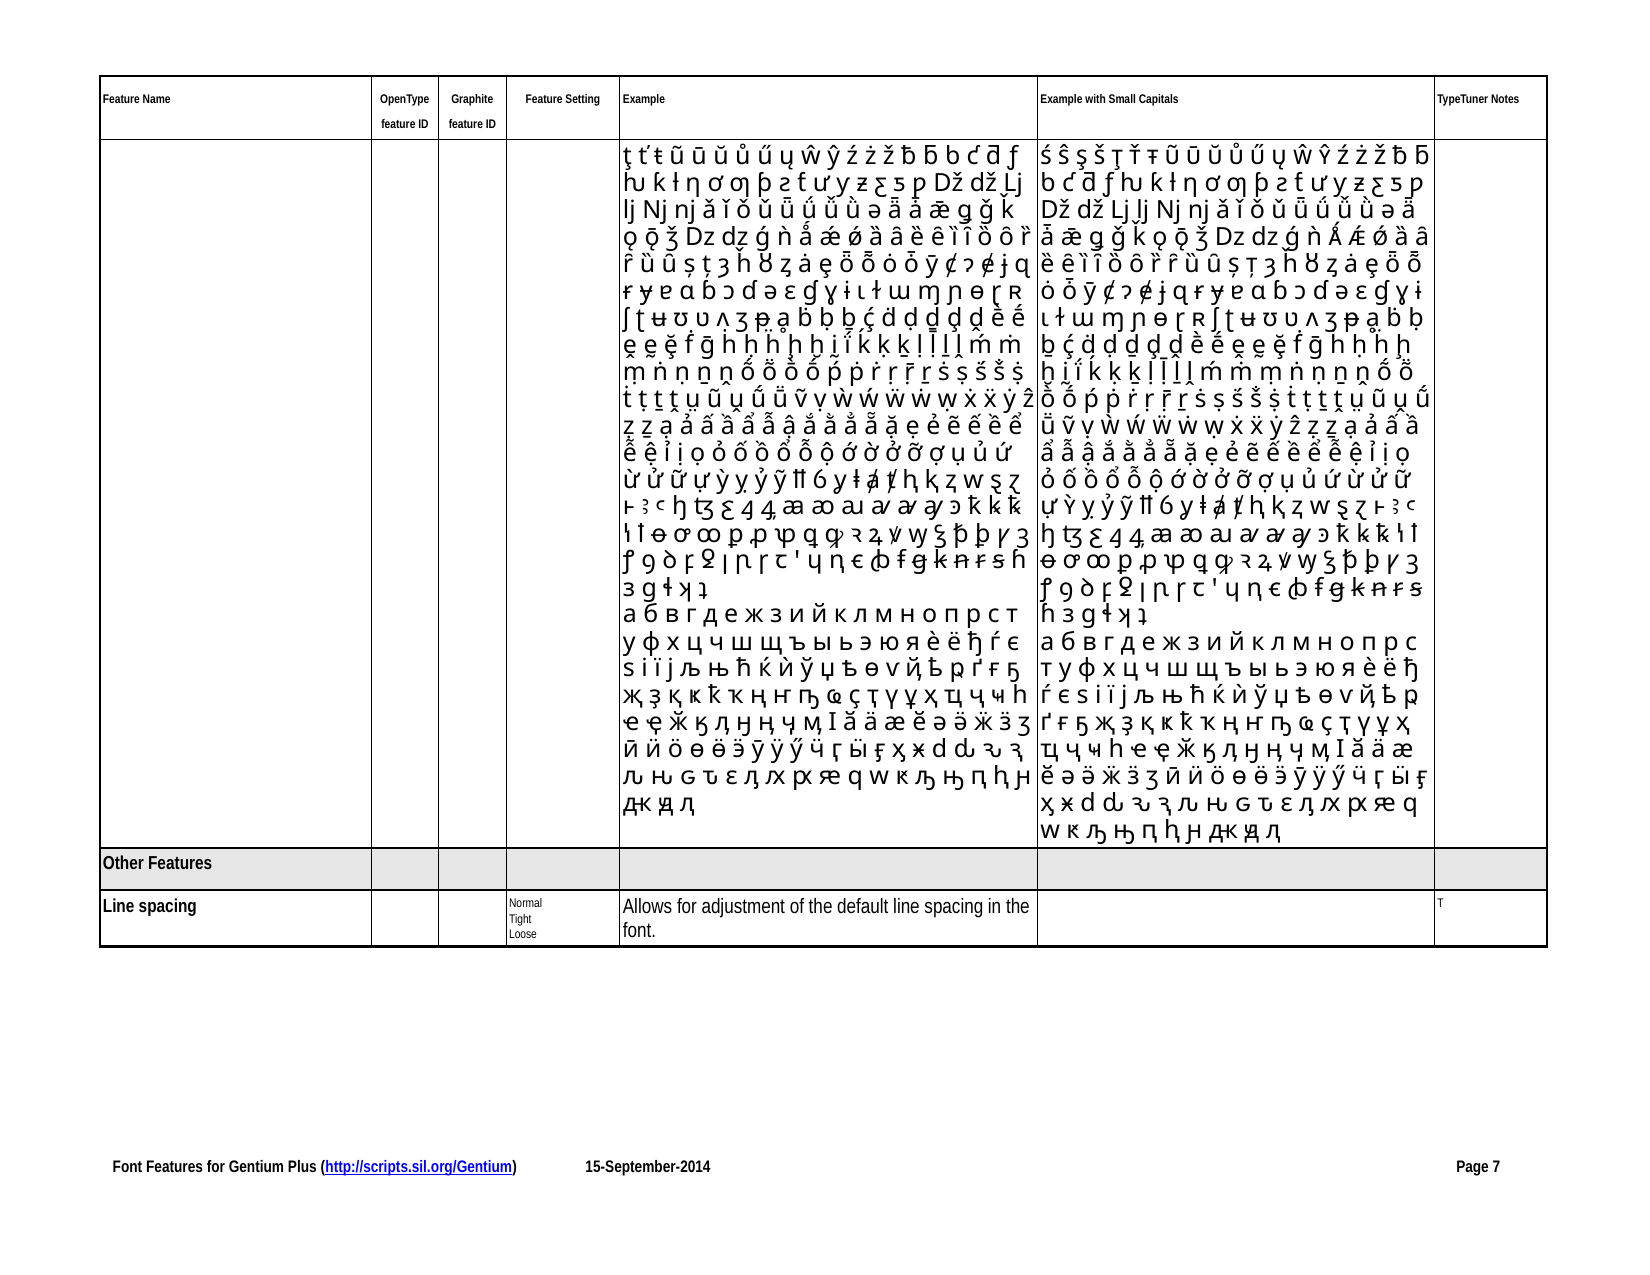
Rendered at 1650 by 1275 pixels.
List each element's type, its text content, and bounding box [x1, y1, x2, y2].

table_cell [507, 849, 619, 889]
table_cell [1038, 891, 1434, 945]
table_cell [507, 140, 619, 847]
table_cell [439, 140, 506, 847]
table_header Example [620, 77, 1037, 139]
table_cell [1435, 140, 1546, 847]
table_cell T [1435, 891, 1546, 945]
table_header Graphite feature ID [439, 77, 506, 139]
table_cell ţ ť ŧ ũ ū ŭ ů ű ų ŵ ŷ ź ż ž ƀ ƃ ƅ ƈ ƌ ƒ ƕ ƙ ƚ ƞ ơ ƣ ƥ ƨ ƭ ư ƴ ƶ ƹ ƽ ƿ ǅ ǆ ǈ ǉ ǋ ǌ ǎ ǐ ǒ ǔ ǖ ǘ ǚ ǜ ǝ ǟ ǡ ǣ ǥ ǧ ǩ ǫ ǭ ǯ ǲ ǳ ǵ ǹ ǻ ǽ ǿ ȁ ȃ ȅ ȇ ȉ ȋ ȍ ȏ ȑ ȓ ȕ ȗ ș ț ȝ ȟ ȣ ȥ ȧ ȩ ȫ ȭ ȯ ȱ ȳ ȼ ɂ ɇ ɉ ɋ ɍ ɏ ɐ ɑ ɓ ɔ ɗ ə ɛ ɠ ɣ ɨ ɩ ɫ ɯ ɱ ɲ ɵ ɽ ʀ ʃ ʈ ʉ ʊ ʋ ʌ ʒ ᵽ ḁ ḃ ḅ ḇ ḉ ḋ ḍ ḏ ḑ ḓ ḕ ḗ ḙ ḛ ḝ ḟ ḡ ḣ ḥ ḧ ḩ ḫ ḭ ḯ ḱ ḳ ḵ ḷ ḹ ḻ ḽ ḿ ṁ ṃ ṅ ṇ ṉ ṋ ṍ ṏ ṑ ṓ ṕ ṗ ṙ ṛ ṝ ṟ ṡ ṣ ṥ ṧ ṩ ṫ ṭ ṯ ṱ ṳ ṵ ṷ ṹ ṻ ṽ ṿ ẁ ẃ ẅ ẇ ẉ ẋ ẍ ẏ ẑ ẓ ẕ ạ ả ấ ầ ẩ ẫ ậ ắ ằ ẳ ẵ ặ ẹ ẻ ẽ ế ề ể ễ ệ ỉ ị ọ ỏ ố ồ ổ ỗ ộ ớ ờ ở ỡ ợ ụ ủ ứ ừ ử ữ ự ỳ ỵ ỷ ỹ ỻ ỽ ỿ ⱡ ⱥ ⱦ ⱨ ⱪ ⱬ ⱳ ȿ ɀ ⱶ ꜣ ꜥ ꜧ ꜩ ꜫ ꜭ ꜯ ꜳ ꜵ ꜷ ꜹ ꜻ ꜽ ꜿ ꝁ ꝃ ꝅ ꝇ ꝉ ꝋ ꝍ ꝏ ꝑ ꝓ ꝕ ꝗ ꝙ ꝛ ꝝ ꝟ ꝡ ꝣ ꝥ ꝧ ꝩ ꝫ ꝭ ꝯ ꝺ ꝼ ꝿ ꞁ ꞃ ꞅ ꞇ ꞌ ɥ ꞑ ꞓ ꞗ ꞙ ꞡ ꞣ ꞥ ꞧ ꞩ ɦ ɜ ɡ ɬ ʞ ʇ а б в г д е ж з и й к л м н о п р с т у ф х ц ч ш щ ъ ы ь э ю я ѐ ё ђ ѓ є ѕ і ї ј љ њ ћ ќ ѝ ў џ ѣ ѳ ѵ ҋ ҍ ҏ ґ ғ ҕ җ ҙ қ ҝ ҟ ҡ ң ҥ ҧ ҩ ҫ ҭ ү ұ ҳ ҵ ҷ ҹ һ ҽ ҿ ӂ ӄ ӆ ӈ ӊ ӌ ӎ ӏ ӑ ӓ ӕ ӗ ә ӛ ӝ ӟ ӡ ӣ ӥ ӧ ө ӫ ӭ ӯ ӱ ӳ ӵ ӷ ӹ ӻ ӽ ӿ ԁ ԃ ԅ ԇ ԉ ԋ ԍ ԏ ԑ ԓ ԕ ԗ ԙ ԛ ԝ ԟ ԡ ԣ ԥ ԧ ԩ ԫ ԭ ԯ [620, 140, 1037, 847]
table_cell Line spacing [101, 891, 371, 945]
table_cell [439, 849, 506, 889]
table_cell [620, 849, 1037, 889]
table_header Feature Name [101, 77, 371, 139]
table_header Feature Setting [507, 77, 619, 139]
table_cell Allows for adjustment of the default line spacing in the font. [620, 891, 1037, 945]
table_cell [1038, 849, 1434, 889]
table_cell Normal Tight Loose [507, 891, 619, 945]
table_cell [101, 140, 371, 847]
table_cell ś ŝ ş š ţ ť ŧ ũ ū ŭ ů ű ų ŵ ŷ ź ż ž ƀ ƃ ƅ ƈ ƌ ƒ ƕ ƙ ƚ ƞ ơ ƣ ƥ ƨ ƭ ư ƴ ƶ ƹ ƽ ƿ ǅ ǆ ǈ ǉ ǋ ǌ ǎ ǐ ǒ ǔ ǖ ǘ ǚ ǜ ǝ ǟ ǡ ǣ ǥ ǧ ǩ ǫ ǭ ǯ ǲ ǳ ǵ ǹ ǻ ǽ ǿ ȁ ȃ ȅ ȇ ȉ ȋ ȍ ȏ ȑ ȓ ȕ ȗ ș ț ȝ ȟ ȣ ȥ ȧ ȩ ȫ ȭ ȯ ȱ ȳ ȼ ɂ ɇ ɉ ɋ ɍ ɏ ɐ ɑ ɓ ɔ ɗ ə ɛ ɠ ɣ ɨ ɩ ɫ ɯ ɱ ɲ ɵ ɽ ʀ ʃ ʈ ʉ ʊ ʋ ʌ ʒ ᵽ ḁ ḃ ḅ ḇ ḉ ḋ ḍ ḏ ḑ ḓ ḕ ḗ ḙ ḛ ḝ ḟ ḡ ḣ ḥ ḧ ḩ ḫ ḭ ḯ ḱ ḳ ḵ ḷ ḹ ḻ ḽ ḿ ṁ ṃ ṅ ṇ ṉ ṋ ṍ ṏ ṑ ṓ ṕ ṗ ṙ ṛ ṝ ṟ ṡ ṣ ṥ ṧ ṩ ṫ ṭ ṯ ṱ ṳ ṵ ṷ ṹ ṻ ṽ ṿ ẁ ẃ ẅ ẇ ẉ ẋ ẍ ẏ ẑ ẓ ẕ ạ ả ấ ầ ẩ ẫ ậ ắ ằ ẳ ẵ ặ ẹ ẻ ẽ ế ề ể ễ ệ ỉ ị ọ ỏ ố ồ ổ ỗ ộ ớ ờ ở ỡ ợ ụ ủ ứ ừ ử ữ ự ỳ ỵ ỷ ỹ ỻ ỽ ỿ ⱡ ⱥ ⱦ ⱨ ⱪ ⱬ ⱳ ȿ ɀ ⱶ ꜣ ꜥ ꜧ ꜩ ꜫ ꜭ ꜯ ꜳ ꜵ ꜷ ꜹ ꜻ ꜽ ꜿ ꝁ ꝃ ꝅ ꝇ ꝉ ꝋ ꝍ ꝏ ꝑ ꝓ ꝕ ꝗ ꝙ ꝛ ꝝ ꝟ ꝡ ꝣ ꝥ ꝧ ꝩ ꝫ ꝭ ꝯ ꝺ ꝼ ꝿ ꞁ ꞃ ꞅ ꞇ ꞌ ɥ ꞑ ꞓ ꞗ ꞙ ꞡ ꞣ ꞥ ꞧ ꞩ ɦ ɜ ɡ ɬ ʞ ʇ а б в г д е ж з и й к л м н о п р с т у ф х ц ч ш щ ъ ы ь э ю я ѐ ё ђ ѓ є ѕ і ї ј љ њ ћ ќ ѝ ў џ ѣ ѳ ѵ ҋ ҍ ҏ ґ ғ ҕ җ ҙ қ ҝ ҟ ҡ ң ҥ ҧ ҩ ҫ ҭ ү ұ ҳ ҵ ҷ ҹ һ ҽ ҿ ӂ ӄ ӆ ӈ ӊ ӌ ӎ ӏ ӑ ӓ ӕ ӗ ә ӛ ӝ ӟ ӡ ӣ ӥ ӧ ө ӫ ӭ ӯ ӱ ӳ ӵ ӷ ӹ ӻ ӽ ӿ ԁ ԃ ԅ ԇ ԉ ԋ ԍ ԏ ԑ ԓ ԕ ԗ ԙ ԛ ԝ ԟ ԡ ԣ ԥ ԧ ԩ ԫ ԭ ԯ [1038, 140, 1434, 847]
table_cell [439, 891, 506, 945]
table_header Example with Small Capitals [1038, 77, 1434, 139]
table_header TypeTuner Notes [1435, 77, 1546, 139]
table_cell [372, 891, 438, 945]
table_cell Other Features [101, 849, 371, 889]
table_cell [1435, 849, 1546, 889]
table_cell [372, 849, 438, 889]
table_cell [372, 140, 438, 847]
table_header OpenType feature ID [372, 77, 438, 139]
